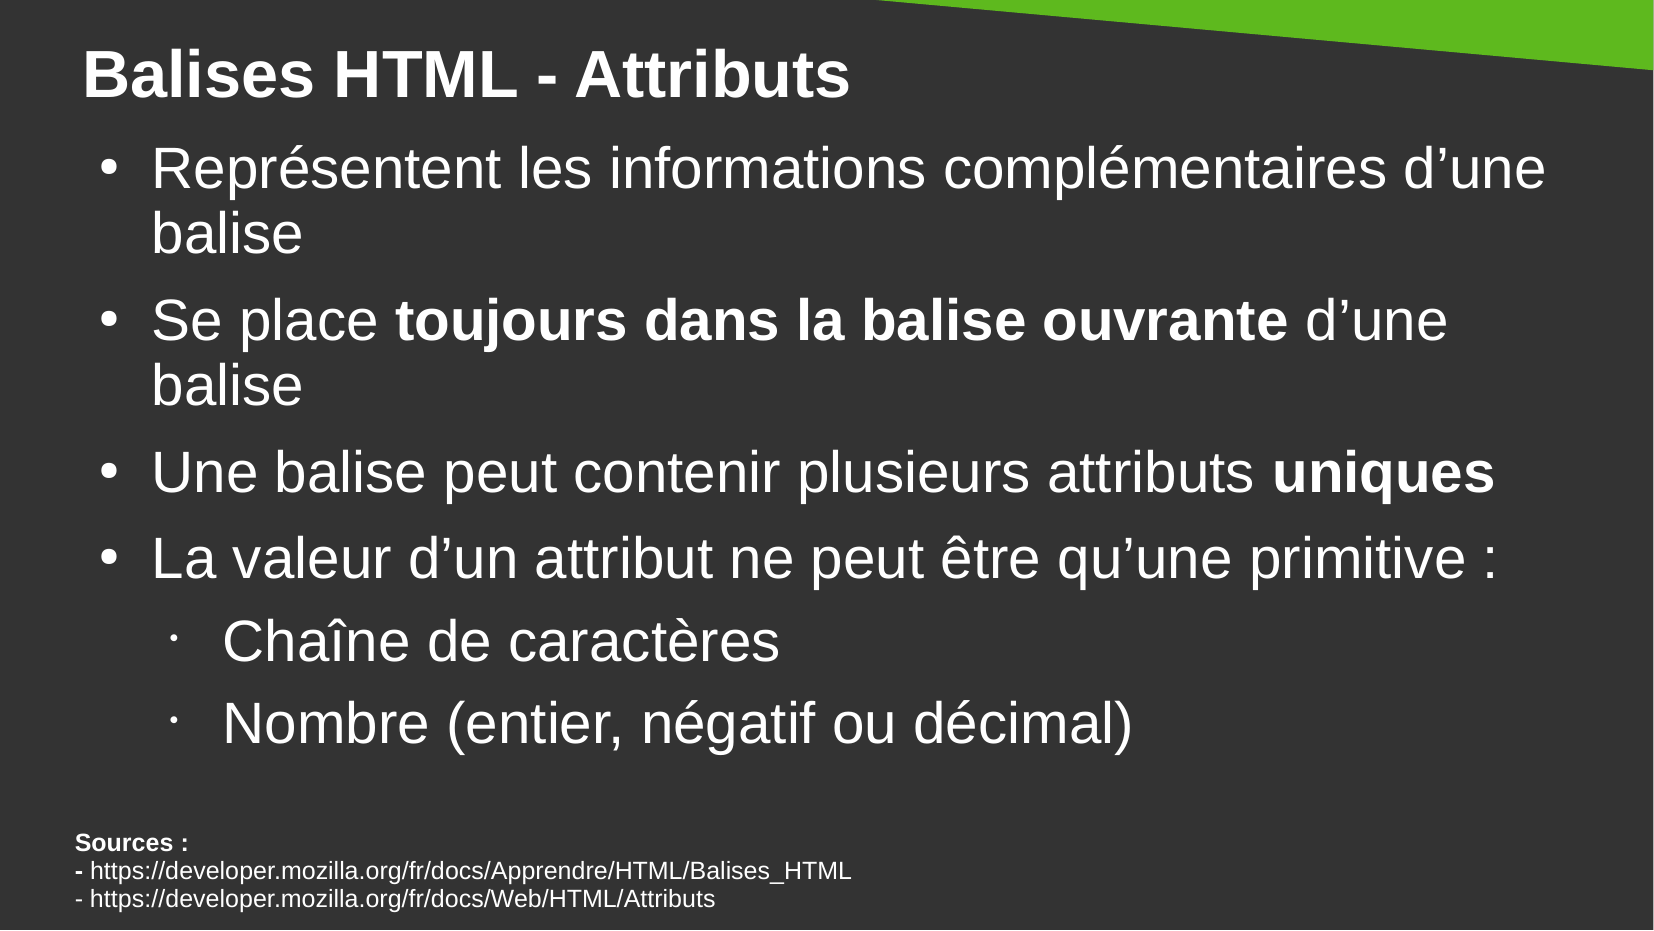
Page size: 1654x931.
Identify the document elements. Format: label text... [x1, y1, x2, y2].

text_box [876, 0, 1654, 71]
title Balises HTML - Attributs [82, 37, 1571, 114]
text_box Sources : - https://developer.mozilla.org/fr/docs/Apprendre/HTML/Balises_HTML - https://developer.mozilla.org/fr/docs/Web/HTML/Attributs [59, 821, 1546, 920]
list Représentent les informations complémentaires d’une balise Se place toujours dans la balise ouvrante d’une balise Une balise peut contenir plusieurs attributs uniques La valeur d’un attribut ne peut être qu’une primitive : Chaîne de caractères Nombre (entier, négatif ou décimal) [80, 135, 1605, 788]
